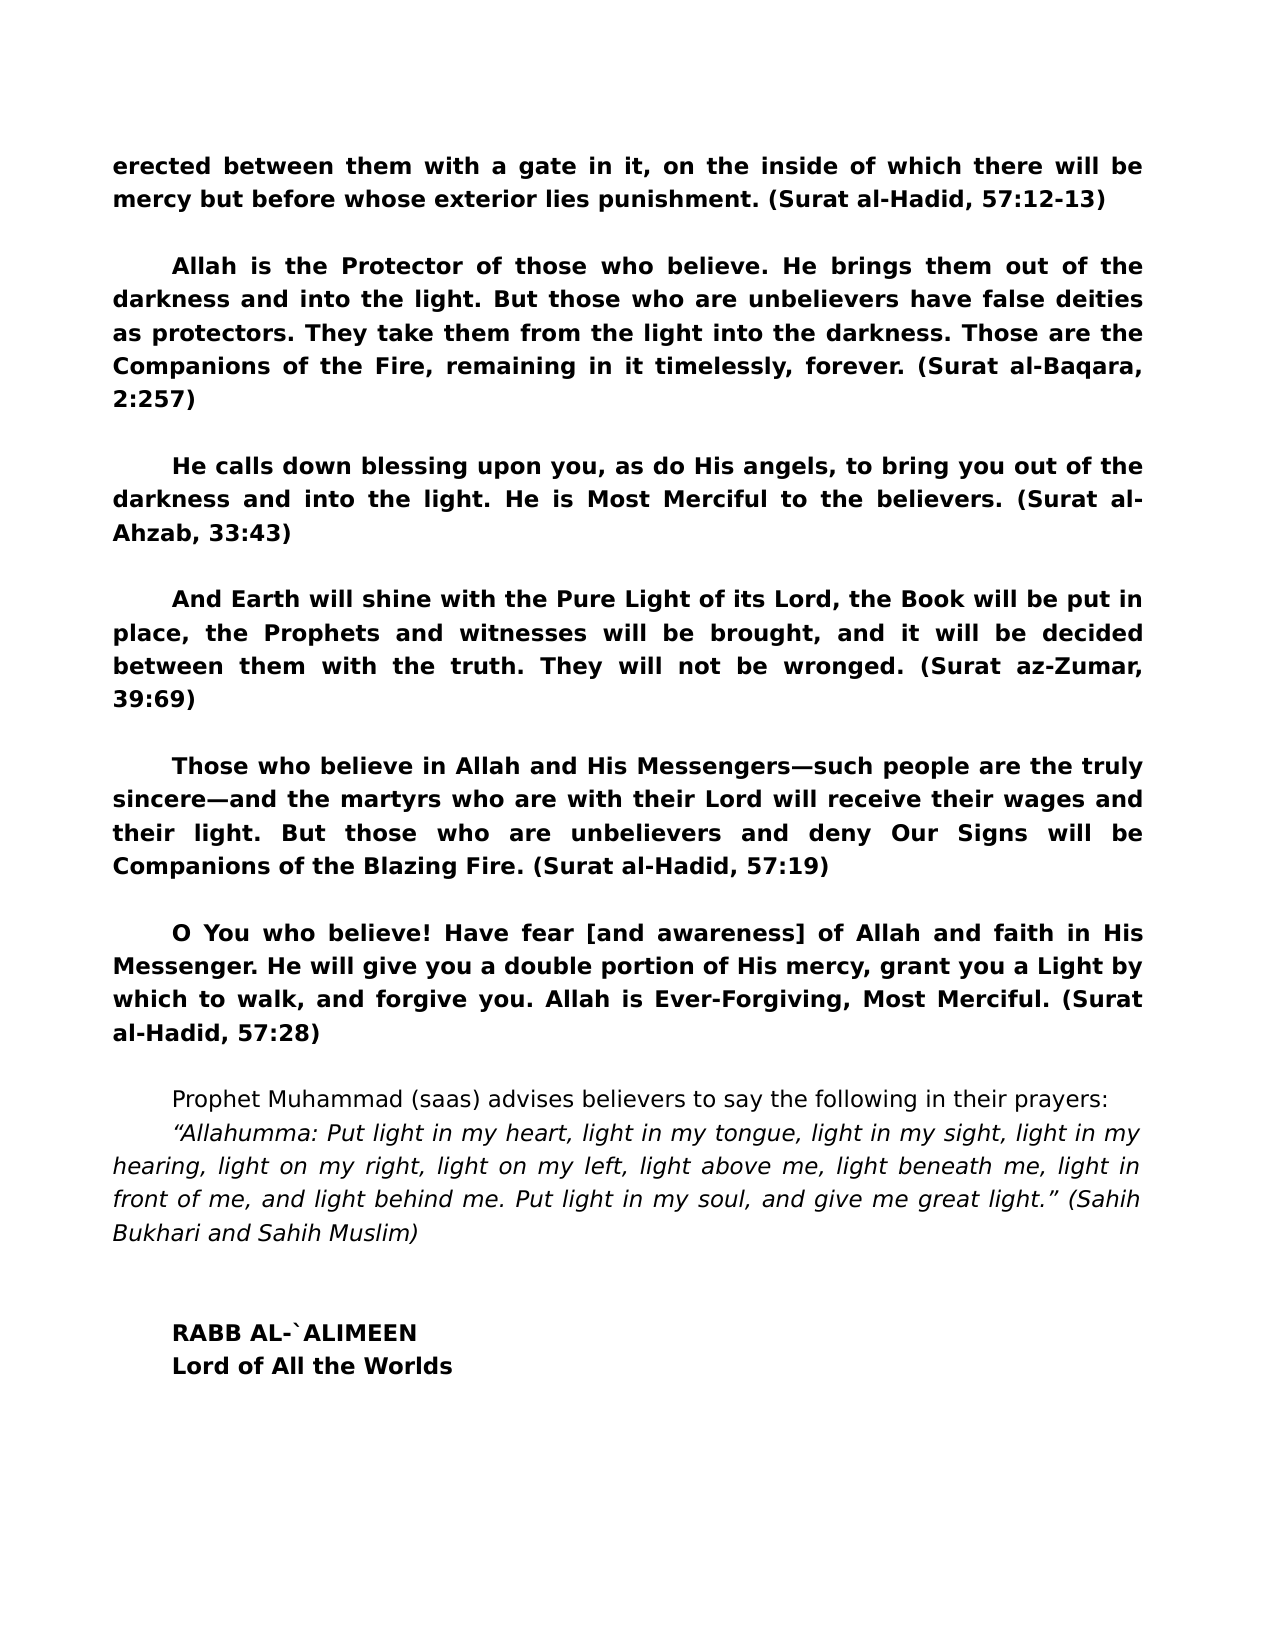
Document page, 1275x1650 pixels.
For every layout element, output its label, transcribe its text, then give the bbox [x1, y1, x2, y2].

text Prophet Muhammad (saas) advises believers to say the following in their prayers: [112, 1081, 1145, 1114]
text O You who believe! Have fear [and awareness] of Allah and faith in His Messenger. He will give you a double portion of His mercy, grant you a Light by which to walk, and forgive you. Allah is Ever-Forgiving, Most Merciful. (Surat al-Hadid, 57:28) [112, 914, 1145, 1048]
text He calls down blessing upon you, as do His angels, to bring you out of the darkness and into the light. He is Most Merciful to the believers. (Surat al-Ahzab, 33:43) [112, 448, 1145, 548]
text Those who believe in Allah and His Messengers—such people are the truly sincere—and the martyrs who are with their Lord will receive their wages and their light. But those who are unbelievers and deny Our Signs will be Companions of the Blazing Fire. (Surat al-Hadid, 57:19) [112, 748, 1145, 881]
text RABB AL-`ALIMEEN [112, 1314, 1145, 1348]
text “Allahumma: Put light in my heart, light in my tongue, light in my sight, light in my hearing, light on my right, light on my left, light above me, light beneath me, light in front of me, and light behind me. Put light in my soul, and give me great light.” (Sahih Bukhari and Sahih Muslim) [112, 1114, 1145, 1248]
text And Earth will shine with the Pure Light of its Lord, the Book will be put in place, the Prophets and witnesses will be brought, and it will be decided between them with the truth. They will not be wronged. (Surat az-Zumar, 39:69) [112, 581, 1145, 714]
text erected between them with a gate in it, on the inside of which there will be mercy but before whose exterior lies punishment. (Surat al-Hadid, 57:12-13) [112, 148, 1145, 214]
text Allah is the Protector of those who believe. He brings them out of the darkness and into the light. But those who are unbelievers have false deities as protectors. They take them from the light into the darkness. Those are the Companions of the Fire, remaining in it timelessly, forever. (Surat al-Baqara, 2:257) [112, 248, 1145, 414]
text Lord of All the Worlds [112, 1348, 1145, 1381]
